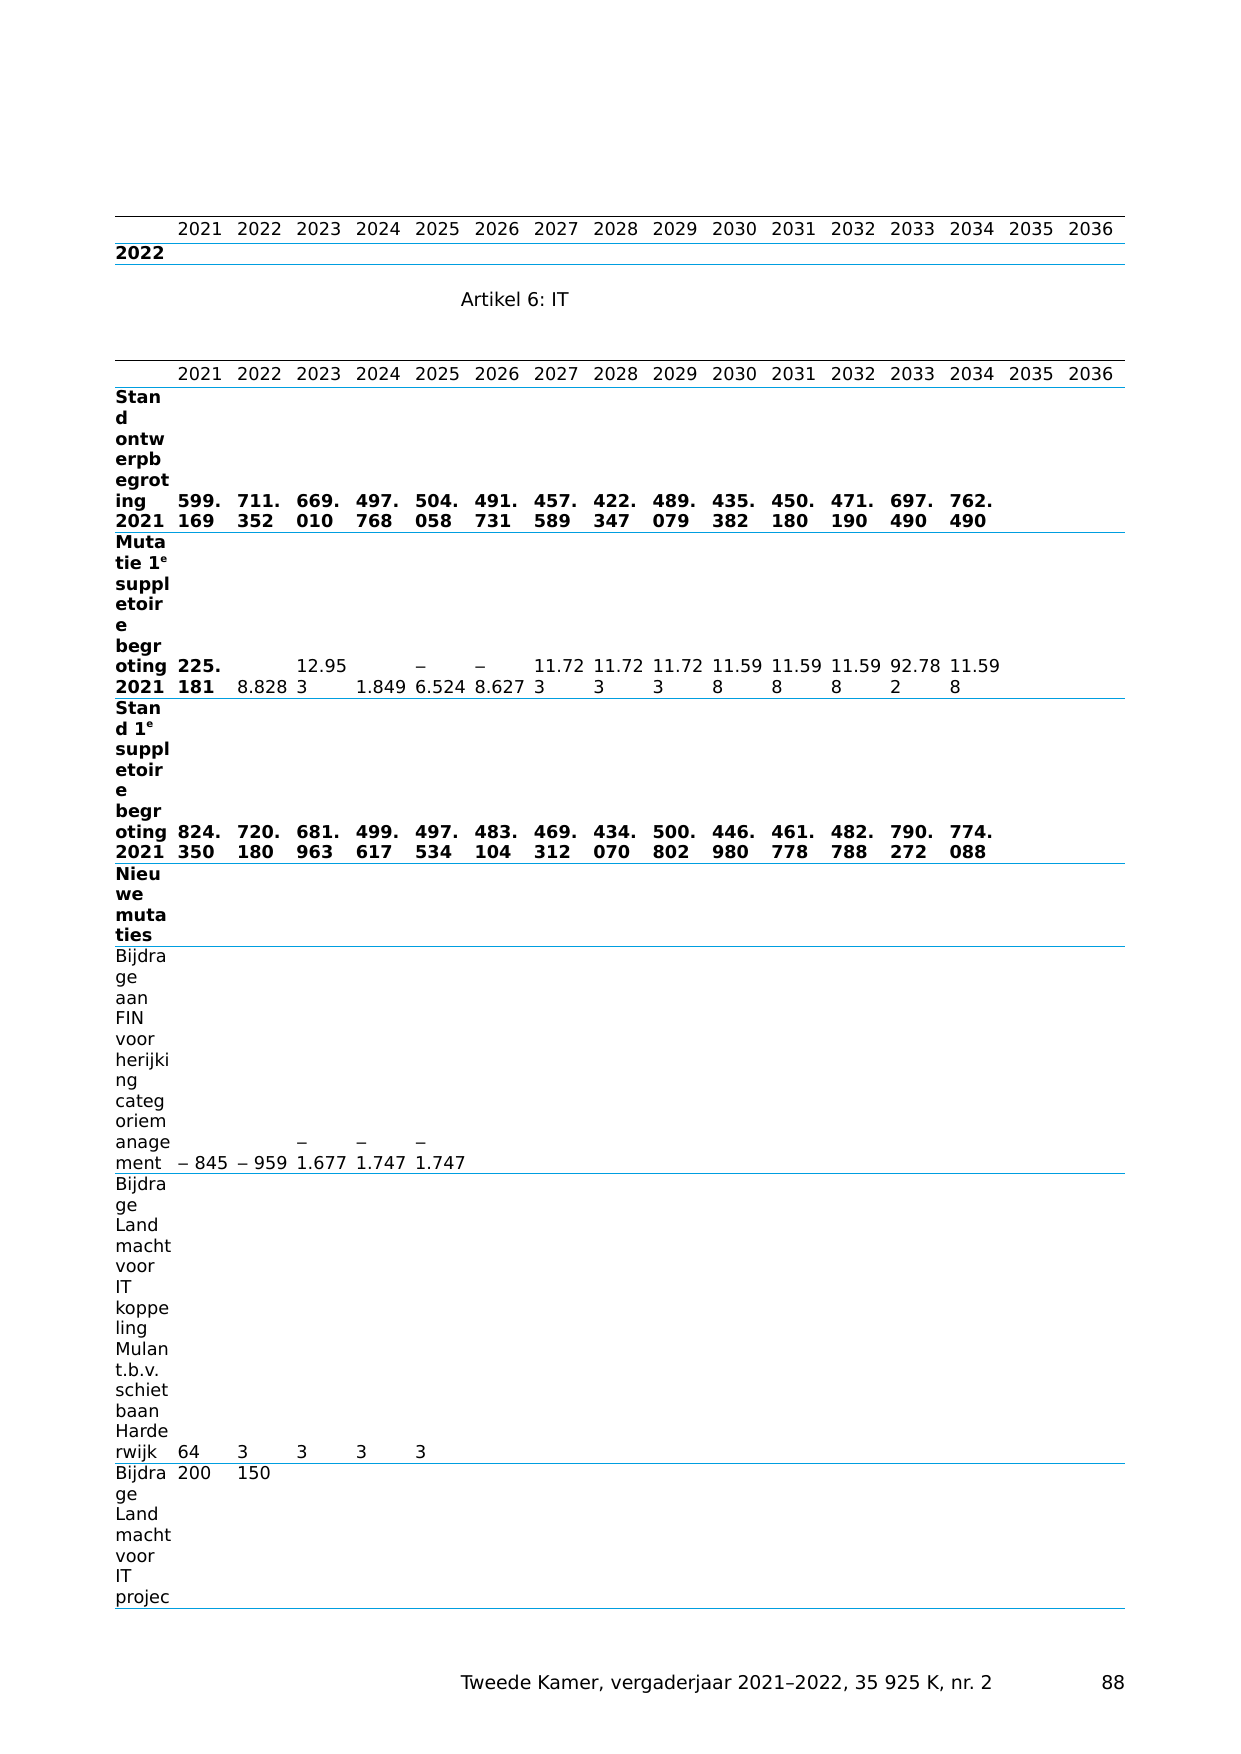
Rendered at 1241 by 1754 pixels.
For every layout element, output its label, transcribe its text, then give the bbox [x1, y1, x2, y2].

table_cell 2031 [768, 217, 828, 243]
table_cell 2031 [768, 361, 828, 387]
table_cell 8.828 [234, 533, 293, 697]
table_cell [1065, 947, 1125, 1173]
table_cell 11.723 [650, 533, 709, 697]
table_cell [590, 244, 649, 264]
table_cell Stand 1e suppletoire begroting 2021 [115, 699, 174, 863]
table_cell [946, 1464, 1006, 1607]
table_cell 2034 [946, 361, 1006, 387]
table_cell [293, 1464, 353, 1607]
table_cell 461.778 [768, 699, 828, 863]
table_cell 2024 [353, 361, 412, 387]
table_cell 2028 [590, 361, 649, 387]
table_cell 489.079 [650, 388, 709, 532]
table_cell 499.617 [353, 699, 412, 863]
table_cell 422.347 [590, 388, 649, 532]
table_cell [1006, 699, 1065, 863]
table_cell 483.104 [471, 699, 531, 863]
table_cell [293, 864, 353, 946]
table_cell [650, 244, 709, 264]
table_cell 774.088 [946, 699, 1006, 863]
table_cell 11.598 [768, 533, 828, 697]
table_cell [412, 244, 471, 264]
table_cell 2022 [234, 217, 293, 243]
table_cell ‒ 1.747 [353, 947, 412, 1173]
table_cell 2026 [471, 217, 531, 243]
table_cell [709, 864, 768, 946]
table_cell [1006, 244, 1065, 264]
table_cell ‒ 8.627 [471, 533, 531, 697]
table_cell [768, 1464, 828, 1607]
table_cell [590, 1464, 649, 1607]
table_cell [887, 947, 946, 1173]
table_cell ‒ 1.677 [293, 947, 353, 1173]
table_cell 599.169 [175, 388, 234, 532]
table_cell 150 [234, 1464, 293, 1607]
table_cell 12.953 [293, 533, 353, 697]
table_cell [531, 947, 590, 1173]
table_cell 3 [353, 1174, 412, 1463]
table_cell [353, 1464, 412, 1607]
table_cell [353, 864, 412, 946]
table_cell [531, 864, 590, 946]
table_cell [828, 244, 887, 264]
title Artikel 6: IT [461, 289, 1125, 311]
table_cell 669.010 [293, 388, 353, 532]
table_cell 2021 [175, 361, 234, 387]
table_cell Bijdrage Landmacht voor IT projec [115, 1464, 174, 1607]
table_cell [768, 947, 828, 1173]
table_cell [887, 864, 946, 946]
table_cell 491.731 [471, 388, 531, 532]
table_cell [828, 1464, 887, 1607]
table_cell [828, 864, 887, 946]
table_cell [1006, 864, 1065, 946]
table_cell 2036 [1065, 217, 1125, 243]
table_cell 2029 [650, 217, 709, 243]
table_cell 2022 [234, 361, 293, 387]
table_cell 3 [412, 1174, 471, 1463]
table_cell [887, 244, 946, 264]
table_cell 2027 [531, 361, 590, 387]
table_cell 434.070 [590, 699, 649, 863]
table_cell [709, 1464, 768, 1607]
table_cell [650, 947, 709, 1173]
table_cell 2033 [887, 361, 946, 387]
table_cell 497.768 [353, 388, 412, 532]
table_cell 762.490 [946, 388, 1006, 532]
table_cell [946, 244, 1006, 264]
table_cell [768, 1174, 828, 1463]
table_cell 435.382 [709, 388, 768, 532]
table_cell [828, 947, 887, 1173]
table_cell [471, 1464, 531, 1607]
table_cell [768, 864, 828, 946]
table_cell 2025 [412, 361, 471, 387]
table_cell [471, 244, 531, 264]
table_cell [590, 1174, 649, 1463]
table_cell ‒ 845 [175, 947, 234, 1173]
table_cell 3 [234, 1174, 293, 1463]
table_cell ‒ 959 [234, 947, 293, 1173]
table_cell 2032 [828, 361, 887, 387]
table_cell [709, 947, 768, 1173]
table_cell 681.963 [293, 699, 353, 863]
table_cell 720.180 [234, 699, 293, 863]
table_cell 824.350 [175, 699, 234, 863]
table_cell 2027 [531, 217, 590, 243]
table_cell 11.723 [531, 533, 590, 697]
table_cell [590, 947, 649, 1173]
table_cell [234, 864, 293, 946]
table_cell [1065, 864, 1125, 946]
table_cell 2028 [590, 217, 649, 243]
table_cell [293, 244, 353, 264]
table_cell [946, 1174, 1006, 1463]
table_header Tabel 48 Artikel 6: IT [115, 335, 1125, 360]
table_cell [115, 361, 174, 387]
table_cell [471, 1174, 531, 1463]
table_cell [946, 947, 1006, 1173]
table_cell ‒ 1.747 [412, 947, 471, 1173]
table_cell Stand ontwerpbegroting 2021 [115, 388, 174, 532]
table_cell 92.782 [887, 533, 946, 697]
table_cell 3 [293, 1174, 353, 1463]
table_cell 497.534 [412, 699, 471, 863]
table_cell 11.723 [590, 533, 649, 697]
table_cell [412, 1464, 471, 1607]
table_cell [590, 864, 649, 946]
table_cell 2030 [709, 361, 768, 387]
table_cell [709, 1174, 768, 1463]
table_cell 697.490 [887, 388, 946, 532]
table_cell 711.352 [234, 388, 293, 532]
table_cell [1065, 1464, 1125, 1607]
table_header Tabel 47 Artikel 5: Infrastructuur en Vastgoed [115, 191, 1125, 216]
table_cell 504.058 [412, 388, 471, 532]
table_cell [946, 864, 1006, 946]
table_cell [234, 244, 293, 264]
table_cell 2035 [1006, 361, 1065, 387]
table_cell [1006, 1174, 1065, 1463]
table_cell 2036 [1065, 361, 1125, 387]
table_cell [353, 244, 412, 264]
table_cell 2029 [650, 361, 709, 387]
table_cell 469.312 [531, 699, 590, 863]
table_cell 225.181 [175, 533, 234, 697]
table_cell 2023 [293, 361, 353, 387]
table_cell ‒ 6.524 [412, 533, 471, 697]
table_cell [1006, 533, 1065, 697]
table_cell [650, 1464, 709, 1607]
table_cell 2030 [709, 217, 768, 243]
table_cell 64 [175, 1174, 234, 1463]
table_cell [1065, 244, 1125, 264]
table_cell [175, 864, 234, 946]
table_cell 2022 [115, 244, 174, 264]
table_cell 11.598 [709, 533, 768, 697]
table_cell [531, 244, 590, 264]
table_cell [115, 217, 174, 243]
table_cell [887, 1464, 946, 1607]
table_cell 450.180 [768, 388, 828, 532]
table_cell 2021 [175, 217, 234, 243]
table_cell [531, 1464, 590, 1607]
table_cell 11.598 [828, 533, 887, 697]
table_cell 471.190 [828, 388, 887, 532]
table_cell 1.849 [353, 533, 412, 697]
table_cell [412, 864, 471, 946]
table_cell [1006, 388, 1065, 532]
table_cell [887, 1174, 946, 1463]
table_cell 500.802 [650, 699, 709, 863]
table_cell [1065, 388, 1125, 532]
table_cell Nieuwe mutaties [115, 864, 174, 946]
table_cell 2025 [412, 217, 471, 243]
table_cell 482.788 [828, 699, 887, 863]
table_cell [828, 1174, 887, 1463]
table_cell 2026 [471, 361, 531, 387]
table_cell 2032 [828, 217, 887, 243]
table_cell Bijdrage Landmacht voor IT koppeling Mulan t.b.v. schietbaan Harderwijk [115, 1174, 174, 1463]
table_cell 2024 [353, 217, 412, 243]
table_cell [175, 244, 234, 264]
table_cell [768, 244, 828, 264]
table_cell [709, 244, 768, 264]
table_cell [1065, 699, 1125, 863]
table_cell 790.272 [887, 699, 946, 863]
table_cell [1006, 1464, 1065, 1607]
table_cell [471, 947, 531, 1173]
table_cell [471, 864, 531, 946]
table_cell [650, 864, 709, 946]
table_cell 2034 [946, 217, 1006, 243]
table_cell [1065, 533, 1125, 697]
table_cell 446.980 [709, 699, 768, 863]
table_cell 2035 [1006, 217, 1065, 243]
table_cell 11.598 [946, 533, 1006, 697]
table_cell Mutatie 1e suppletoire begroting 2021 [115, 533, 174, 697]
table_cell 457.589 [531, 388, 590, 532]
table_cell 2023 [293, 217, 353, 243]
table_cell Bijdrage aan FIN voor herijking categoriemanagement [115, 947, 174, 1173]
table_cell [1065, 1174, 1125, 1463]
table_cell [531, 1174, 590, 1463]
table_cell 200 [175, 1464, 234, 1607]
table_cell 2033 [887, 217, 946, 243]
table_cell [650, 1174, 709, 1463]
table_cell [1006, 947, 1065, 1173]
